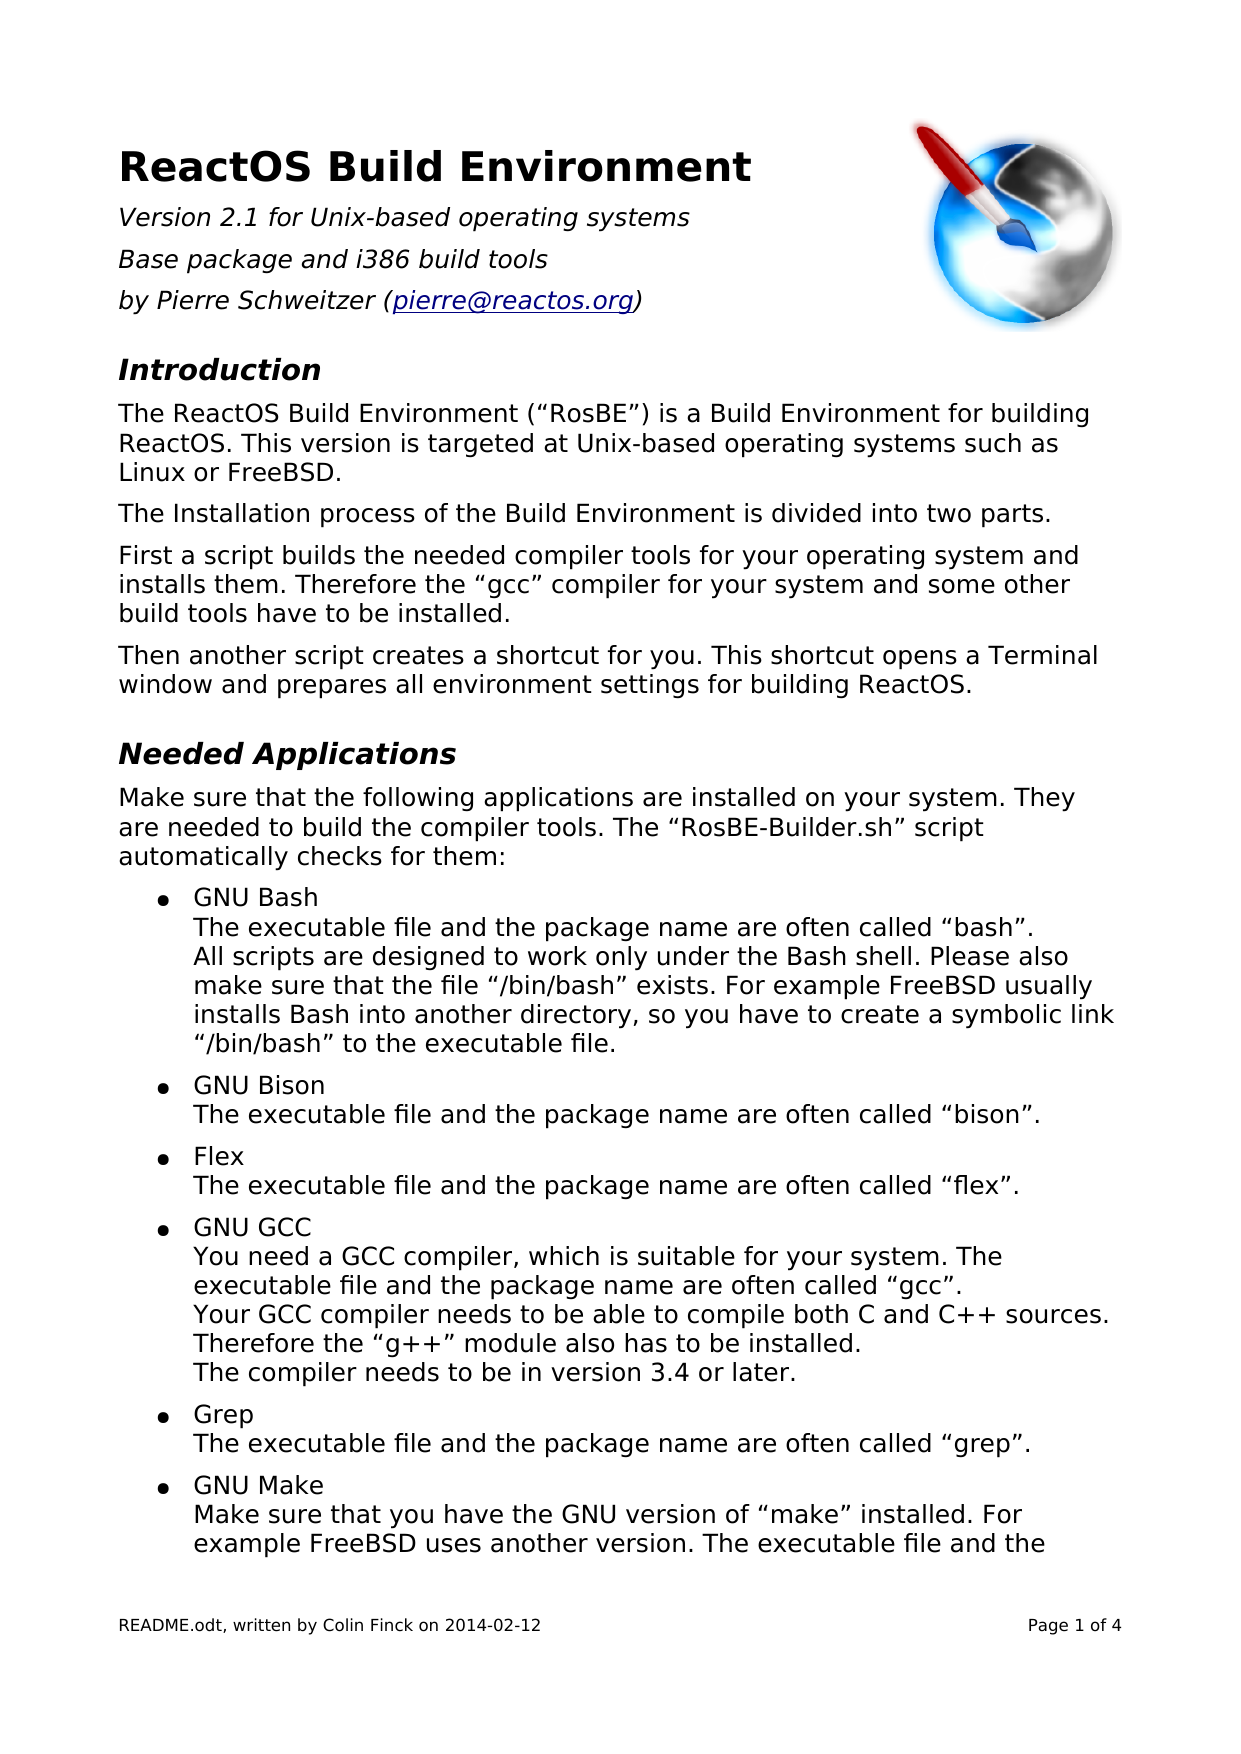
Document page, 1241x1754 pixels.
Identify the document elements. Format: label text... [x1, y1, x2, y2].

text Version 2.1 for Unix-based operating systems [118, 203, 908, 232]
text The Installation process of the Build Environment is divided into two parts. [118, 499, 1122, 529]
text Make sure that the following applications are installed on your system. They are needed to build the compiler tools. The “RosBE-Builder.sh” script automatically checks for them: [118, 783, 1122, 871]
text Then another script creates a shortcut for you. This shortcut opens a Terminal window and prepares all environment settings for building ReactOS. [118, 641, 1122, 699]
text Base package and i386 build tools [118, 245, 908, 274]
list GNU Bison The executable file and the package name are often called “bison”. [156, 1071, 1122, 1129]
subtitle Introduction [118, 353, 1122, 387]
picture [908, 118, 1122, 332]
text First a script builds the needed compiler tools for your operating system and installs them. Therefore the “gcc” compiler for your system and some other build tools have to be installed. [118, 541, 1122, 629]
text The ReactOS Build Environment (“RosBE”) is a Build Environment for building ReactOS. This version is targeted at Unix-based operating systems such as Linux or FreeBSD. [118, 399, 1122, 487]
subtitle Needed Applications [118, 737, 1122, 771]
list Flex The executable file and the package name are often called “flex”. [156, 1142, 1122, 1200]
list GNU Make Make sure that you have the GNU version of “make” installed. For example FreeBSD uses another version. The executable file and the [156, 1471, 1122, 1558]
list GNU GCC You need a GCC compiler, which is suitable for your system. The executable file and the package name are often called “gcc”. Your GCC compiler needs to be able to compile both C and C++ sources. Therefore the “g++” module also has to be installed. The compiler needs to be in version 3.4 or later. [156, 1213, 1122, 1388]
subtitle ReactOS Build Environment [118, 143, 908, 191]
list GNU Bash The executable file and the package name are often called “bash”. All scripts are designed to work only under the Bash shell. Please also make sure that the file “/bin/bash” exists. For example FreeBSD usually installs Bash into another directory, so you have to create a symbolic link “/bin/bash” to the executable file. [156, 883, 1122, 1058]
text by Pierre Schweitzer (pierre@reactos.org) [118, 286, 908, 316]
list Grep The executable file and the package name are often called “grep”. [156, 1400, 1122, 1458]
